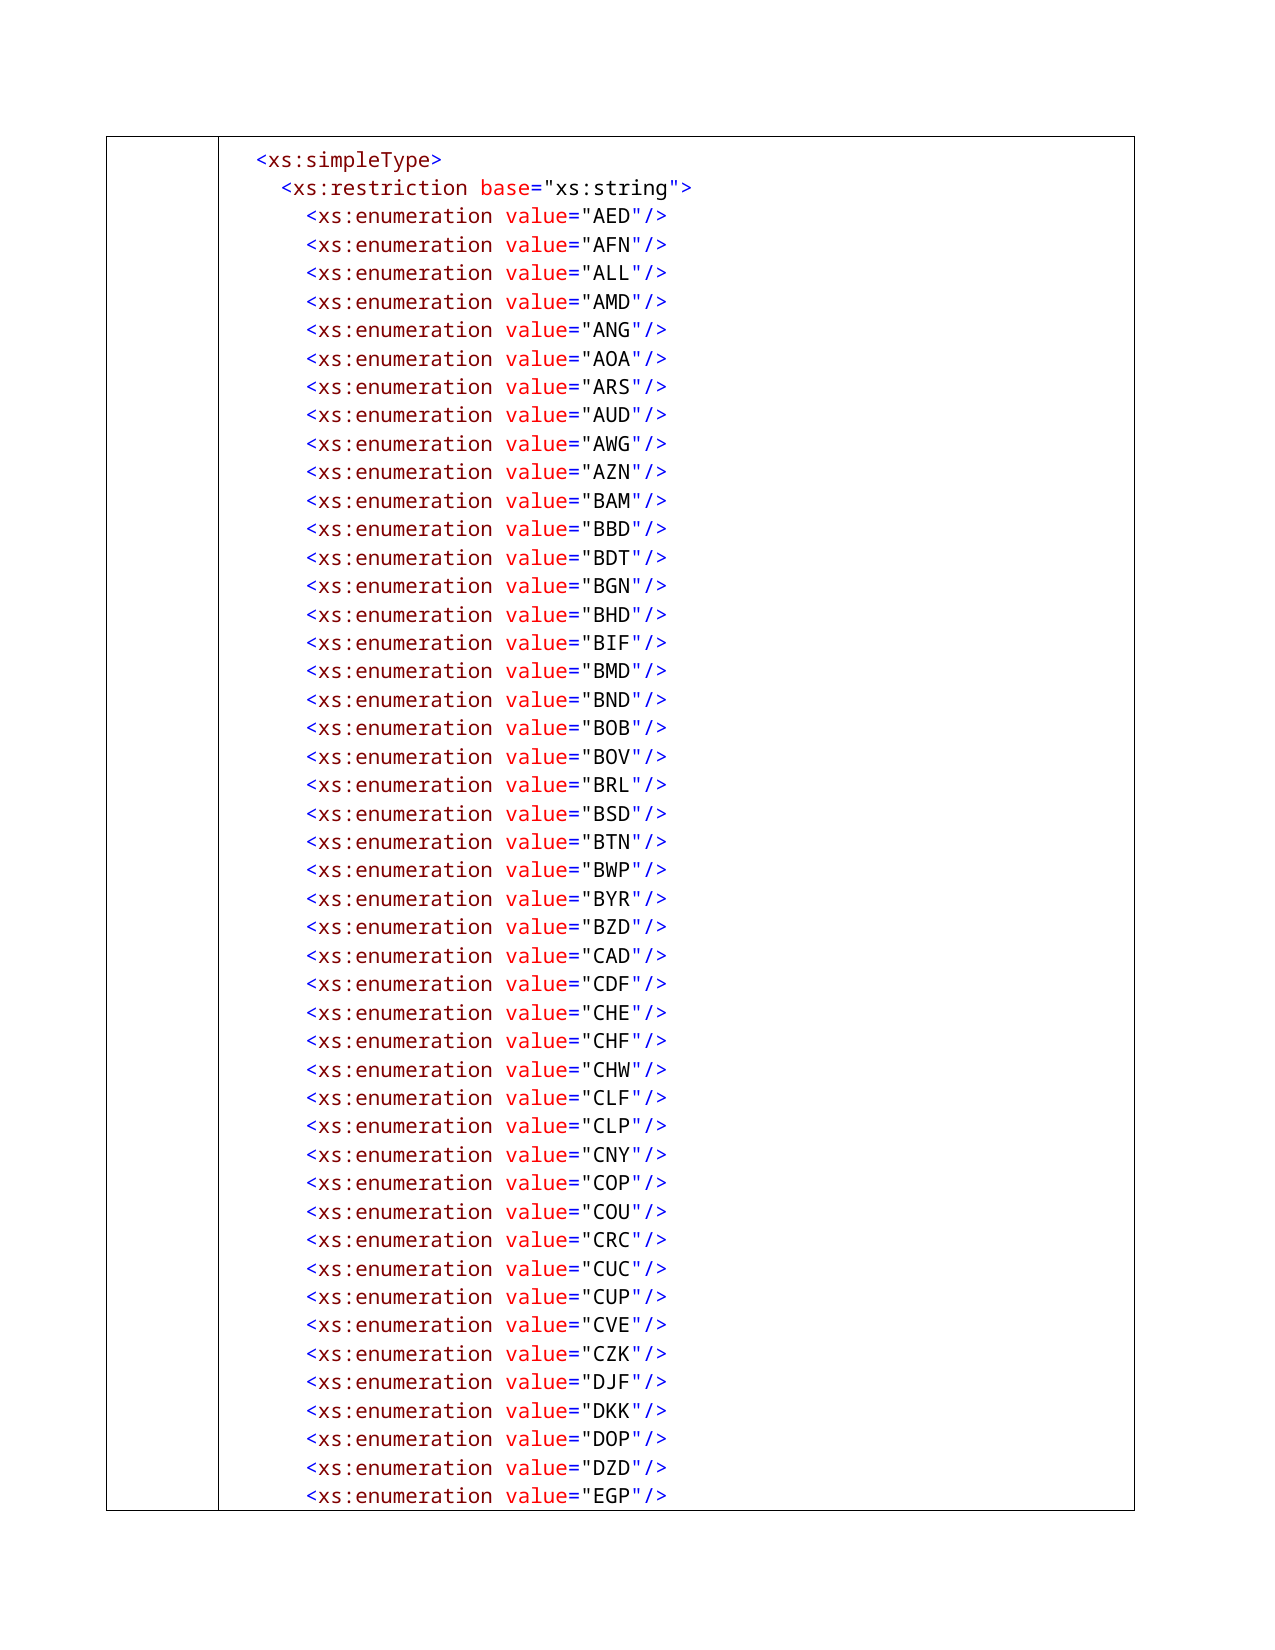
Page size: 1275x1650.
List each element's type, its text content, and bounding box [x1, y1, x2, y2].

table_cell <xs:simpleType> <xs:restriction base="xs:string"> <xs:enumeration value="AED"/> <xs:enumeration value="AFN"/> <xs:enumeration value="ALL"/> <xs:enumeration value="AMD"/> <xs:enumeration value="ANG"/> <xs:enumeration value="AOA"/> <xs:enumeration value="ARS"/> <xs:enumeration value="AUD"/> <xs:enumeration value="AWG"/> <xs:enumeration value="AZN"/> <xs:enumeration value="BAM"/> <xs:enumeration value="BBD"/> <xs:enumeration value="BDT"/> <xs:enumeration value="BGN"/> <xs:enumeration value="BHD"/> <xs:enumeration value="BIF"/> <xs:enumeration value="BMD"/> <xs:enumeration value="BND"/> <xs:enumeration value="BOB"/> <xs:enumeration value="BOV"/> <xs:enumeration value="BRL"/> <xs:enumeration value="BSD"/> <xs:enumeration value="BTN"/> <xs:enumeration value="BWP"/> <xs:enumeration value="BYR"/> <xs:enumeration value="BZD"/> <xs:enumeration value="CAD"/> <xs:enumeration value="CDF"/> <xs:enumeration value="CHE"/> <xs:enumeration value="CHF"/> <xs:enumeration value="CHW"/> <xs:enumeration value="CLF"/> <xs:enumeration value="CLP"/> <xs:enumeration value="CNY"/> <xs:enumeration value="COP"/> <xs:enumeration value="COU"/> <xs:enumeration value="CRC"/> <xs:enumeration value="CUC"/> <xs:enumeration value="CUP"/> <xs:enumeration value="CVE"/> <xs:enumeration value="CZK"/> <xs:enumeration value="DJF"/> <xs:enumeration value="DKK"/> <xs:enumeration value="DOP"/> <xs:enumeration value="DZD"/> <xs:enumeration value="EGP"/> [219, 137, 1134, 1510]
table_cell [107, 137, 218, 1510]
